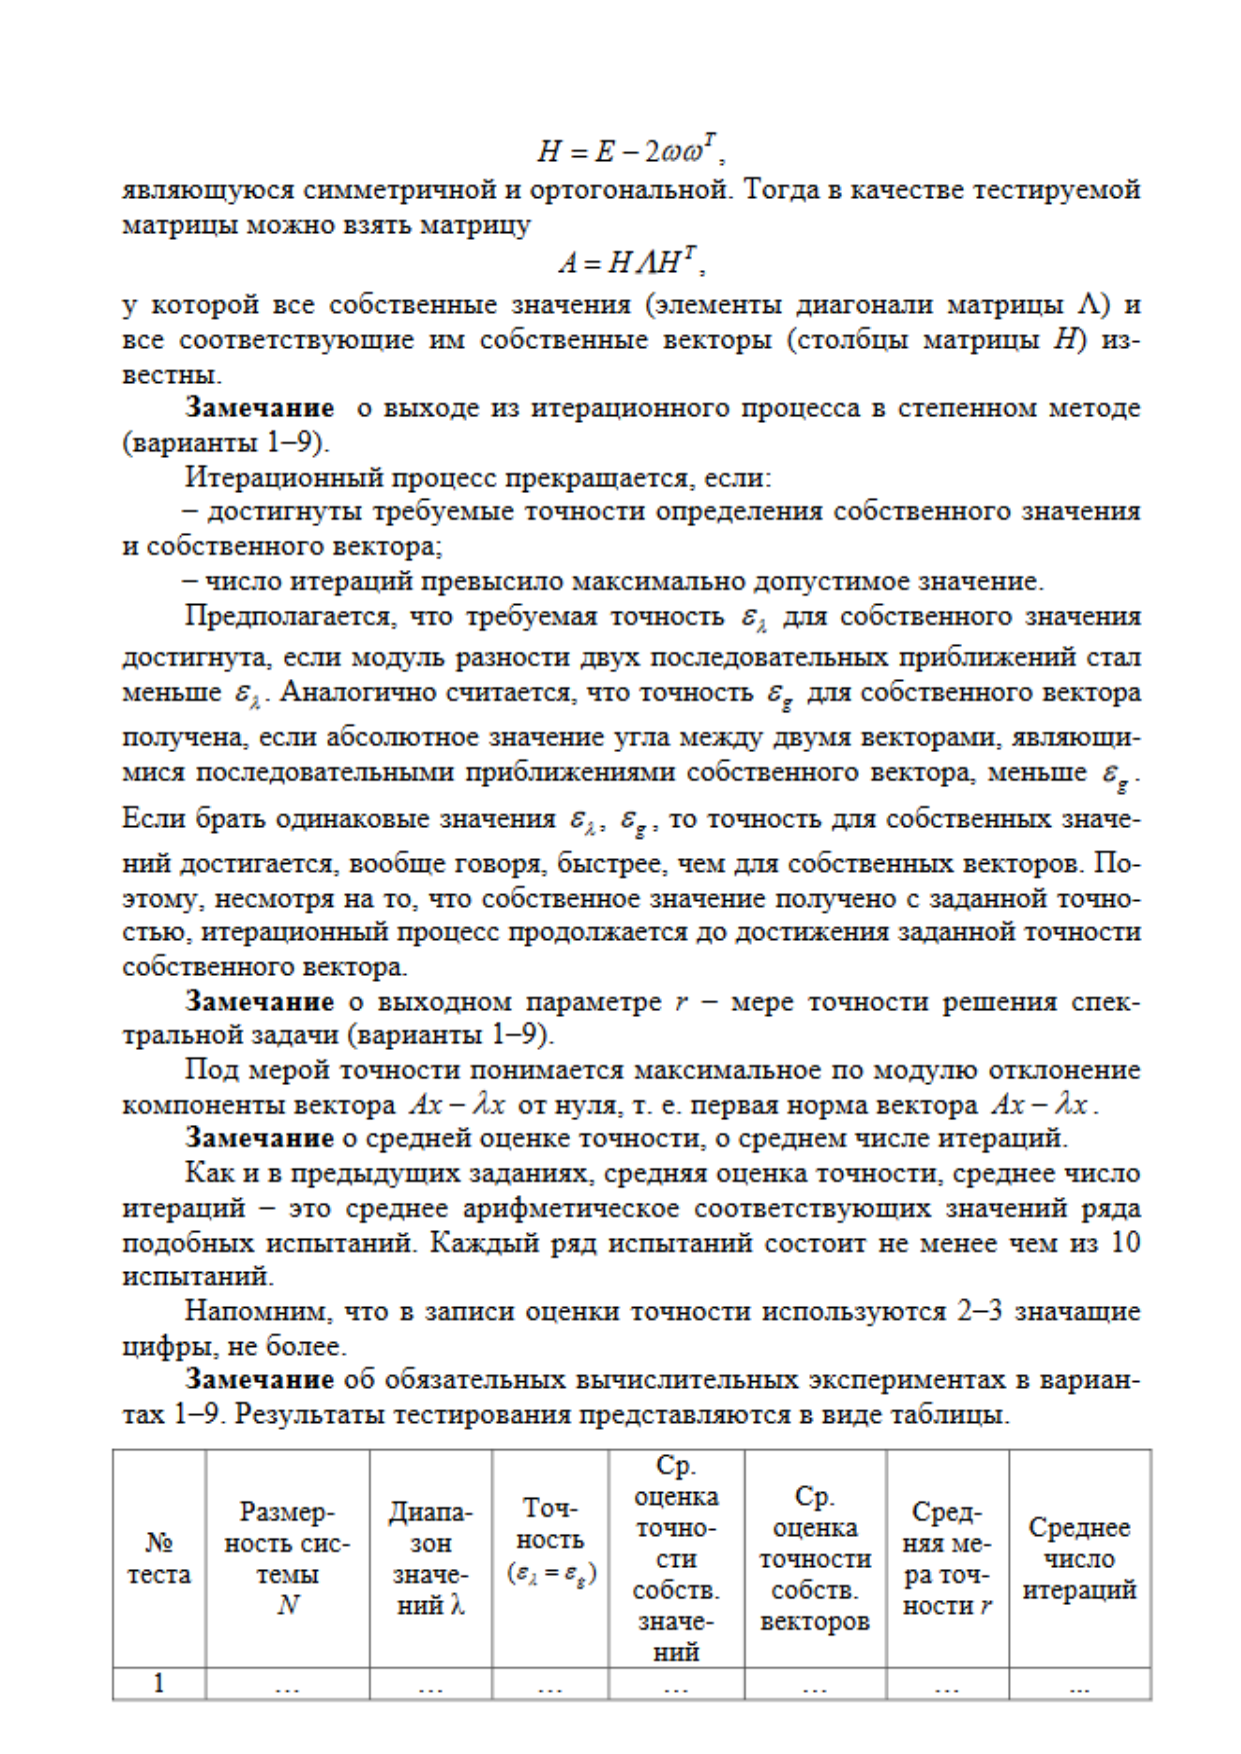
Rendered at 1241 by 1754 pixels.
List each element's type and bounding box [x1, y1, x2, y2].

picture [105, 123, 1157, 1716]
